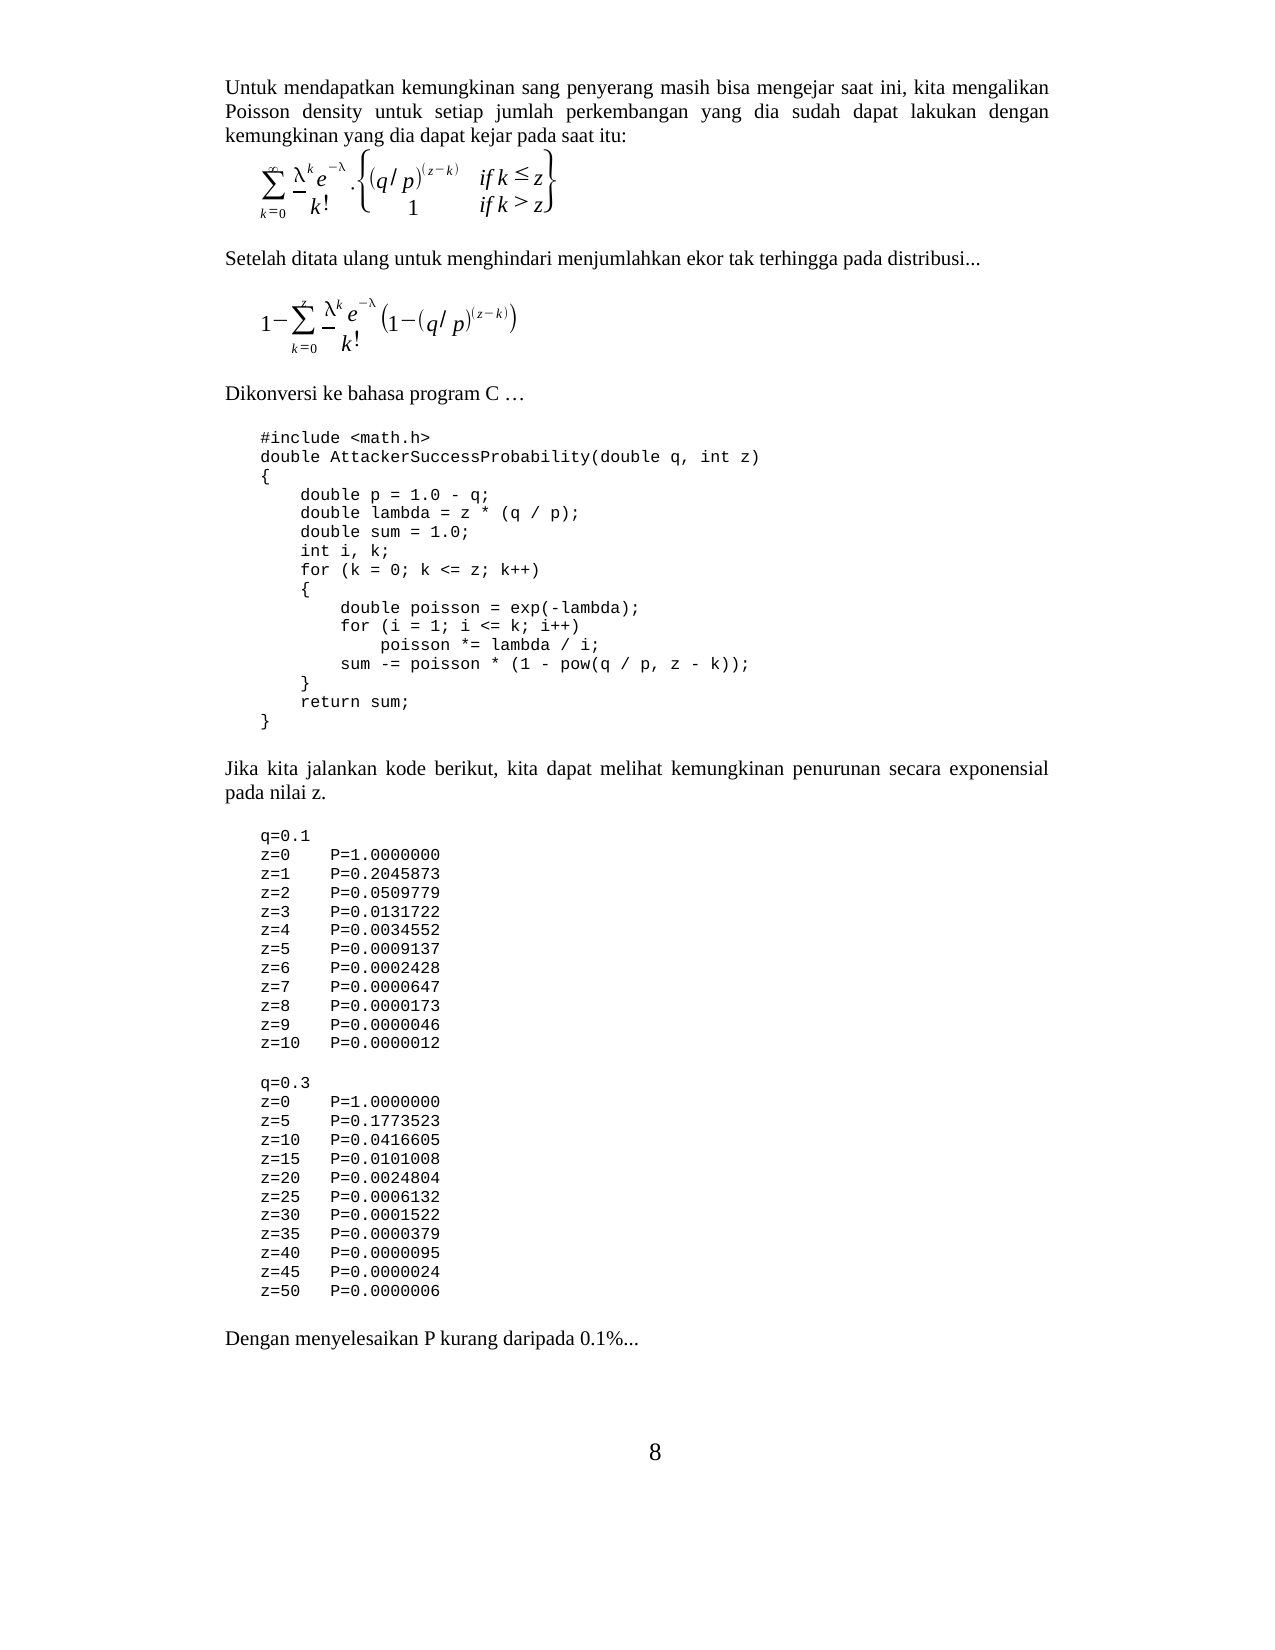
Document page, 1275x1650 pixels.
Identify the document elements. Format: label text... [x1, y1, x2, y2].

text Jika kita jalankan kode berikut, kita dapat melihat kemungkinan penurunan secara exponensial pada nilai z. [225, 756, 1050, 804]
text Setelah ditata ulang untuk menghindari menjumlahkan ekor tak terhingga pada distribusi... [225, 246, 1050, 270]
text Untuk mendapatkan kemungkinan sang penyerang masih bisa mengejar saat ini, kita mengalikan Poisson density untuk setiap jumlah perkembangan yang dia sudah dapat lakukan dengan kemungkinan yang dia dapat kejar pada saat itu: [225, 75, 1050, 147]
text Dengan menyelesaikan P kurang daripada 0.1%... [225, 1325, 1050, 1349]
text Dikonversi ke bahasa program C … [225, 381, 1050, 405]
